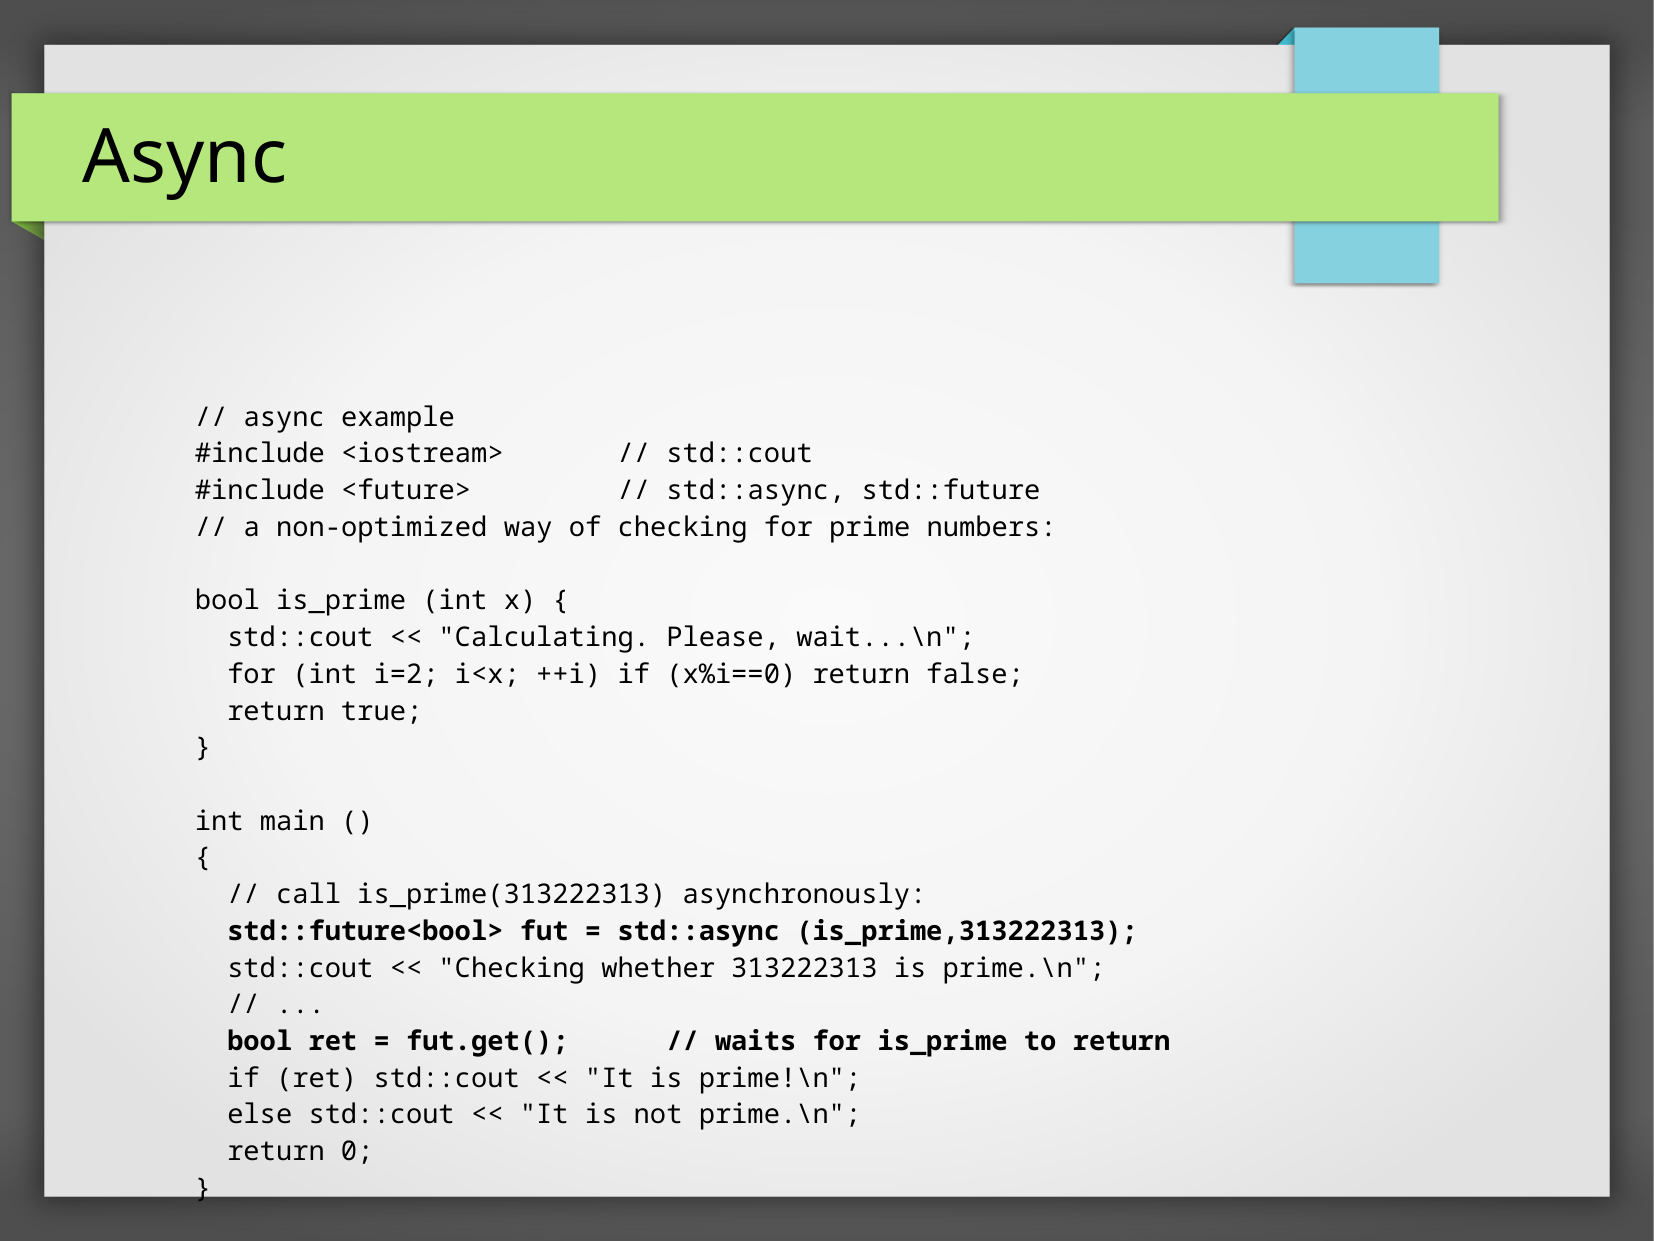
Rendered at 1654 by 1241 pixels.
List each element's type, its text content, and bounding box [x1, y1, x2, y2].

picture [0, 0, 1654, 1241]
title Async [82, 94, 1264, 213]
text_box // async example #include <iostream> // std::cout #include <future> // std::async, std::future // a non-optimized way of checking for prime numbers: bool is_prime (int x) { std::cout << "Calculating. Please, wait...\n"; for (int i=2; i<x; ++i) if (x%i==0) return false; return true; } int main () { // call is_prime(313222313) asynchronously: std::future<bool> fut = std::async (is_prime,313222313); std::cout << "Checking whether 313222313 is prime.\n"; // ... bool ret = fut.get(); // waits for is_prime to return if (ret) std::cout << "It is prime!\n"; else std::cout << "It is not prime.\n"; return 0; } [180, 390, 1350, 1004]
